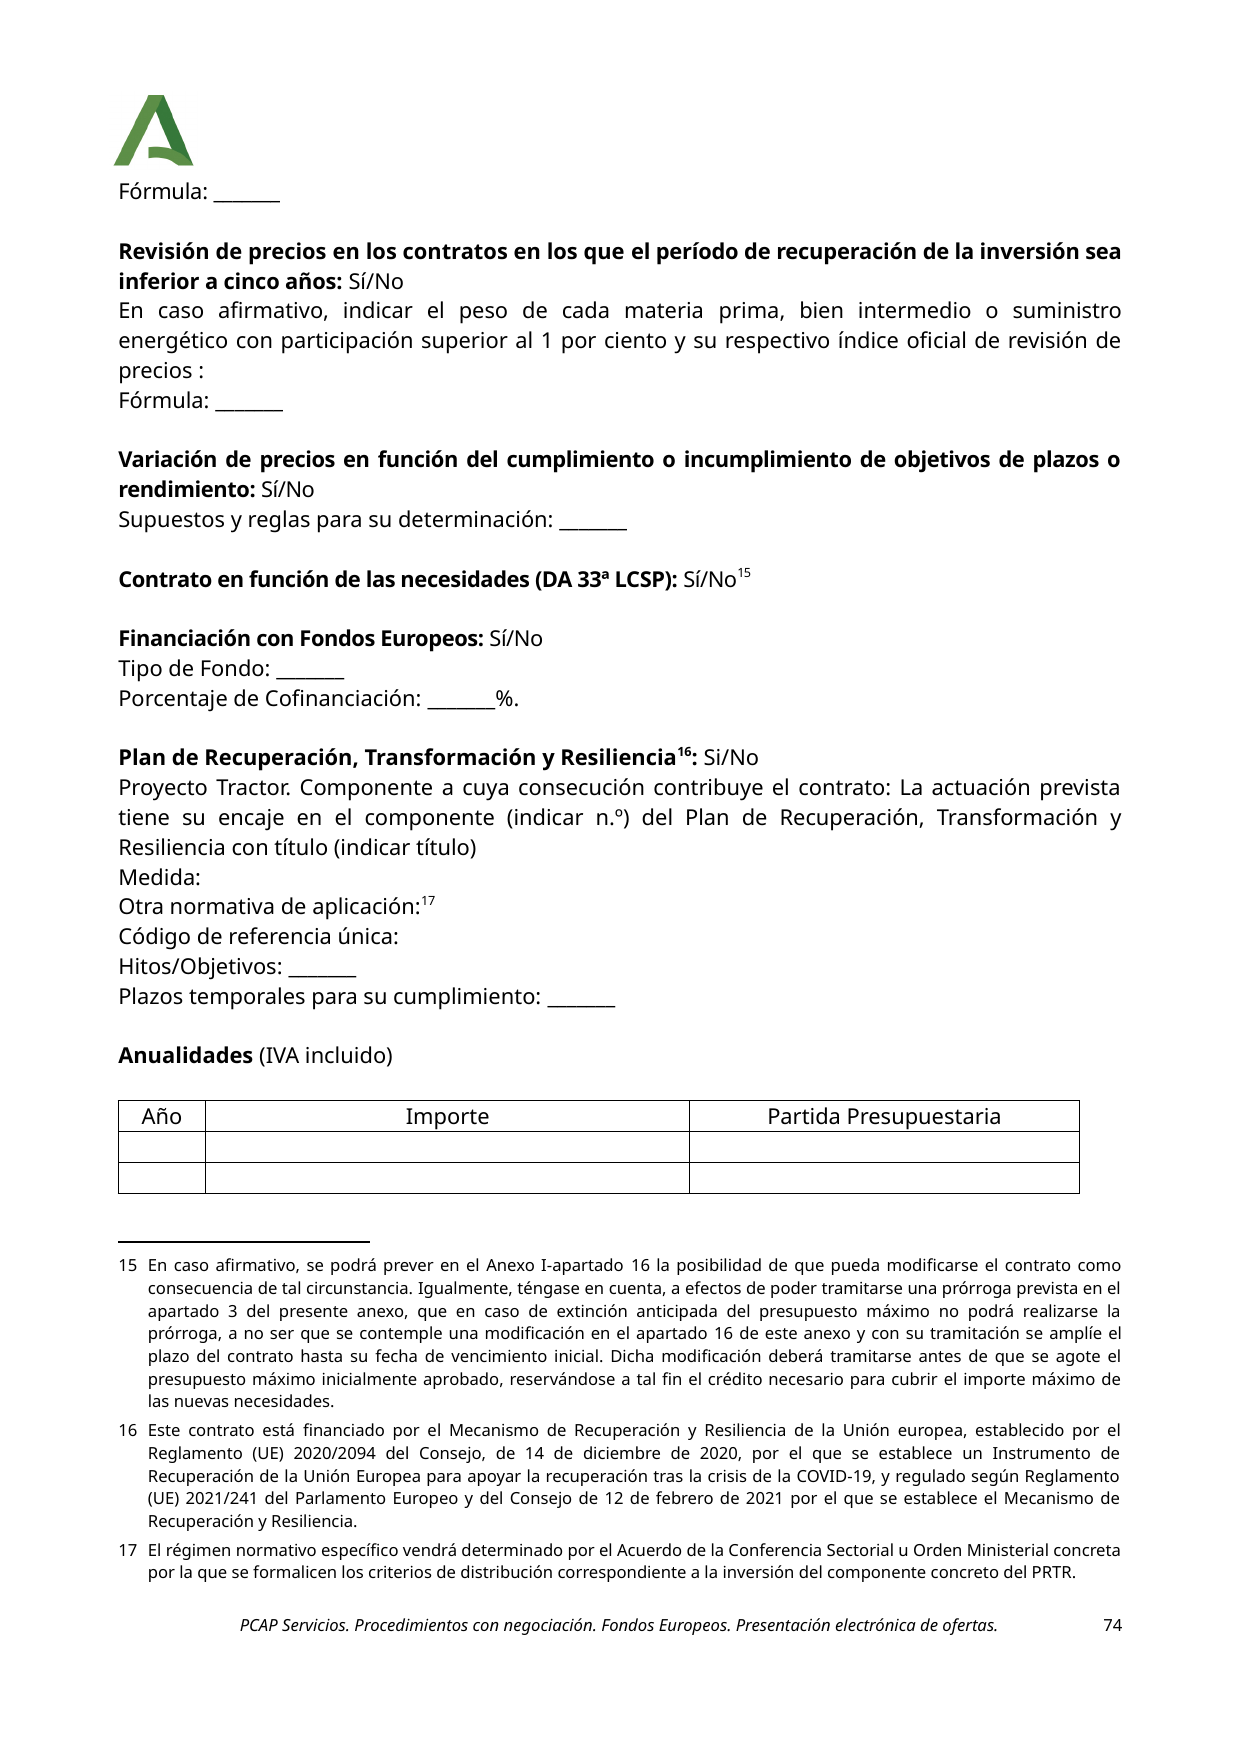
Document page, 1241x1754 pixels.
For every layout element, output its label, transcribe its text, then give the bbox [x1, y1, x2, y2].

table_cell [119, 1163, 205, 1193]
text Este contrato está financiado por el Mecanismo de Recuperación y Resiliencia de la Unión europea, establecido por el Reglamento (UE) 2020/2094 del Consejo, de 14 de diciembre de 2020, por el que se establece un Instrumento de Recuperación de la Unión Europea para apoyar la recuperación tras la crisis de la COVID-19, y regulado según Reglamento (UE) 2021/241 del Parlamento Europeo y del Consejo de 12 de febrero de 2021 por el que se establece el Mecanismo de Recuperación y Resiliencia. [118, 1419, 1122, 1532]
table_cell [119, 1132, 205, 1162]
text Financiación con Fondos Europeos: Sí/No [118, 623, 1122, 653]
text El régimen normativo específico vendrá determinado por el Acuerdo de la Conferencia Sectorial u Orden Ministerial concreta por la que se formalicen los criterios de distribución correspondiente a la inversión del componente concreto del PRTR. [118, 1538, 1122, 1584]
text Porcentaje de Cofinanciación: _______%. [118, 683, 1122, 713]
text En caso afirmativo, indicar el peso de cada materia prima, bien intermedio o suministro energético con participación superior al 1 por ciento y su respectivo índice oficial de revisión de precios : [118, 296, 1122, 385]
text En caso afirmativo, se podrá prever en el Anexo I-apartado 16 la posibilidad de que pueda modificarse el contrato como consecuencia de tal circunstancia. Igualmente, téngase en cuenta, a efectos de poder tramitarse una prórroga prevista en el apartado 3 del presente anexo, que en caso de extinción anticipada del presupuesto máximo no podrá realizarse la prórroga, a no ser que se contemple una modificación en el apartado 16 de este anexo y con su tramitación se amplíe el plazo del contrato hasta su fecha de vencimiento inicial. Dicha modificación deberá tramitarse antes de que se agote el presupuesto máximo inicialmente aprobado, reservándose a tal fin el crédito necesario para cubrir el importe máximo de las nuevas necesidades. [118, 1254, 1122, 1413]
text Anualidades (IVA incluido) [118, 1040, 1122, 1070]
text Fórmula: _______ [118, 176, 1122, 206]
table_cell [206, 1163, 689, 1193]
table_cell [206, 1132, 689, 1162]
text Código de referencia única: [118, 921, 1122, 951]
text Contrato en función de las necesidades (DA 33ª LCSP): Sí/No [118, 564, 1122, 593]
text Variación de precios en función del cumplimiento o incumplimiento de objetivos de plazos o rendimiento: Sí/No [118, 444, 1122, 504]
text Revisión de precios en los contratos en los que el período de recuperación de la inversión sea inferior a cinco años: Sí/No [118, 236, 1122, 296]
text Plan de Recuperación, Transformación y Resiliencia: Si/No [118, 742, 1122, 772]
text Fórmula: _______ [118, 385, 1122, 415]
table_header Importe [206, 1101, 689, 1131]
table_header Partida Presupuestaria [690, 1101, 1079, 1131]
picture [109, 91, 198, 170]
text Proyecto Tractor. Componente a cuya consecución contribuye el contrato: La actuación prevista tiene su encaje en el componente (indicar n.º) del Plan de Recuperación, Transformación y Resiliencia con título (indicar título) [118, 772, 1122, 862]
text Supuestos y reglas para su determinación: _______ [118, 504, 1122, 534]
text Otra normativa de aplicación: [118, 891, 1122, 921]
text Tipo de Fondo: _______ [118, 653, 1122, 683]
text Plazos temporales para su cumplimiento: _______ [118, 981, 1122, 1011]
text Medida: [118, 862, 1122, 891]
table_cell [690, 1132, 1079, 1162]
table_cell [690, 1163, 1079, 1193]
text Hitos/Objetivos: _______ [118, 951, 1122, 981]
table_header Año [119, 1101, 205, 1131]
